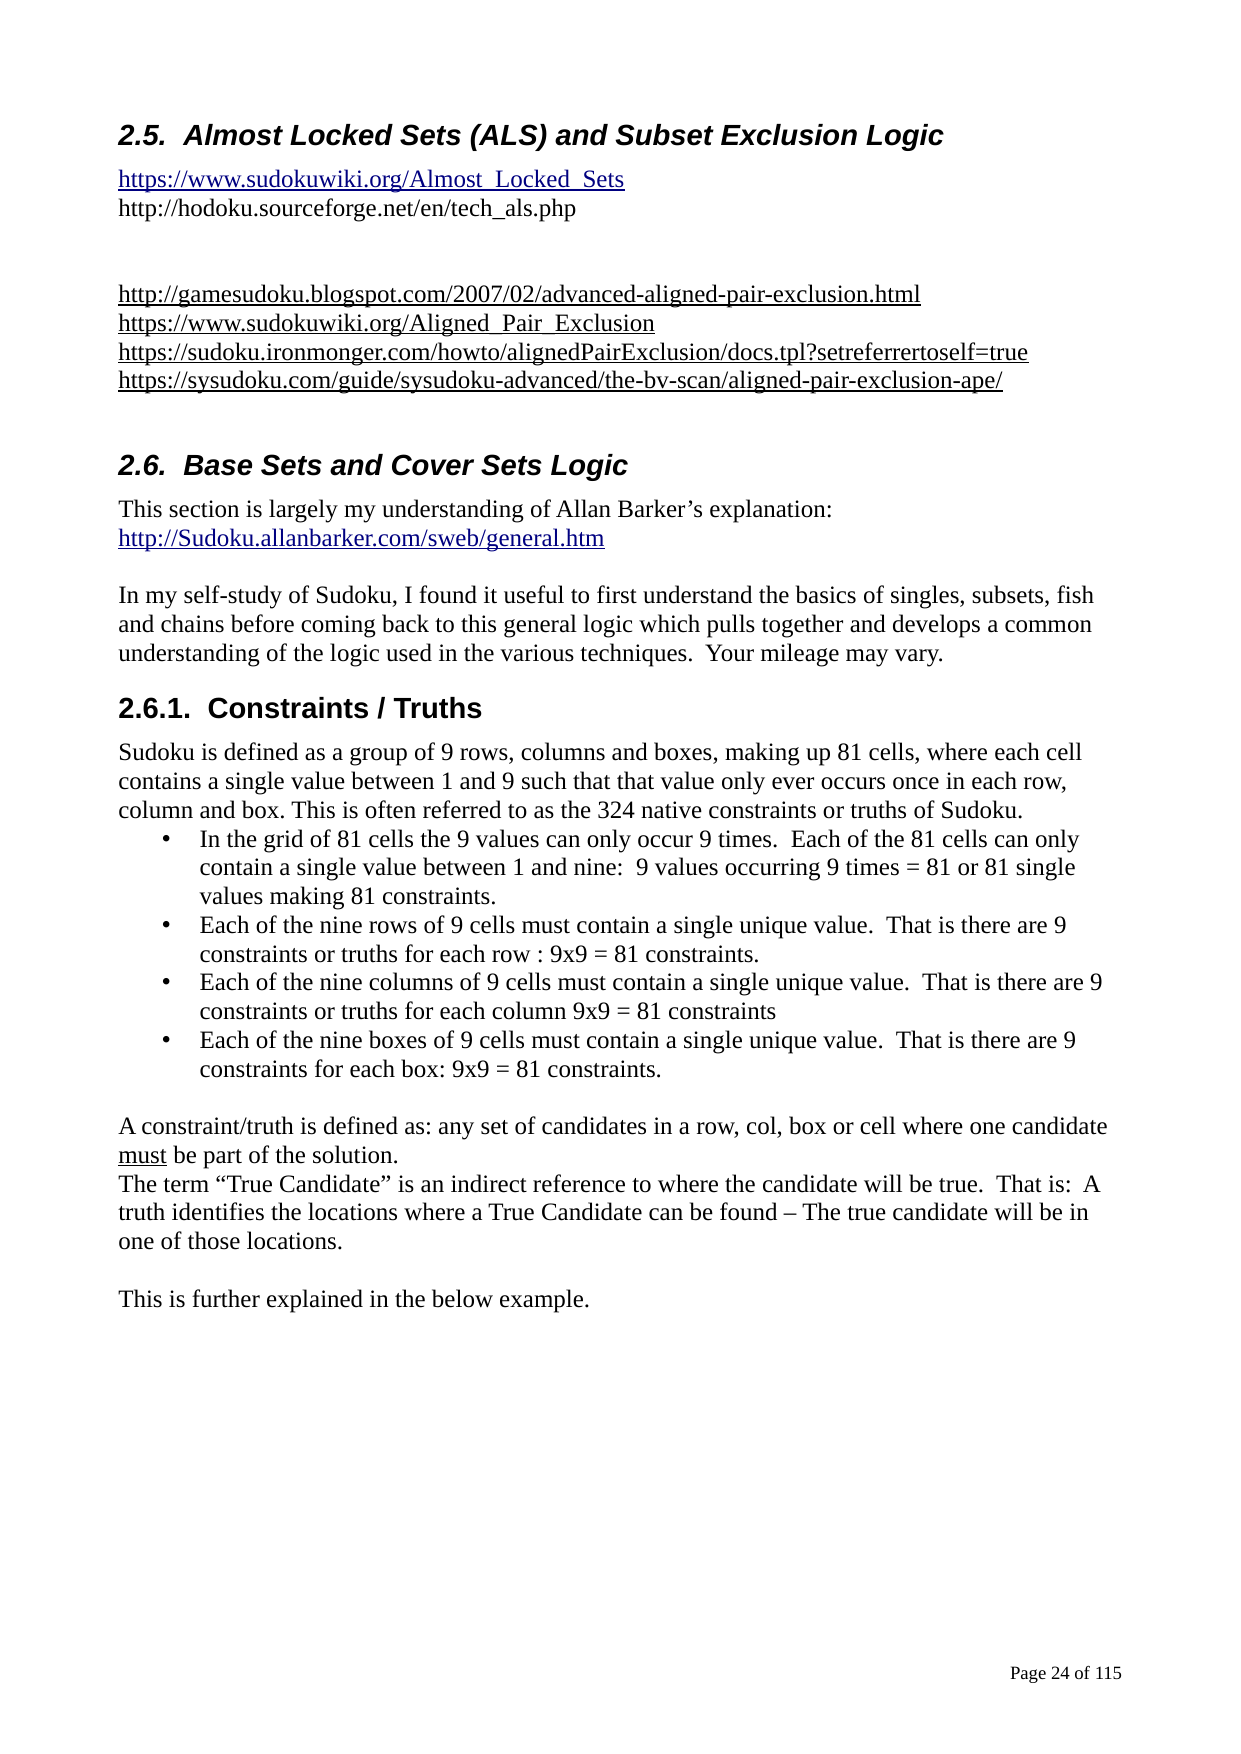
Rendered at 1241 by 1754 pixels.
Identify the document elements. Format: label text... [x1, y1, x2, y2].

text This section is largely my understanding of Allan Barker’s explanation: http://Sudoku.allanbarker.com/sweb/general.htm [118, 494, 1122, 551]
text https://sysudoku.com/guide/sysudoku-advanced/the-bv-scan/aligned-pair-exclusion-ape/ [118, 365, 1122, 394]
text A constraint/truth is defined as: any set of candidates in a row, col, box or cell where one candidate must be part of the solution. [118, 1111, 1122, 1169]
text The term “True Candidate” is an indirect reference to where the candidate will be true. That is: A truth identifies the locations where a True Candidate can be found – The true candidate will be in one of those locations. [118, 1169, 1122, 1255]
text https://www.sudokuwiki.org/Almost_Locked_Sets [118, 164, 1122, 193]
subtitle Base Sets and Cover Sets Logic [118, 448, 1122, 481]
subtitle Constraints / Truths [118, 691, 1122, 725]
text http://gamesudoku.blogspot.com/2007/02/advanced-aligned-pair-exclusion.html [118, 279, 1122, 308]
subtitle Almost Locked Sets (ALS) and Subset Exclusion Logic [118, 118, 1122, 152]
text https://sudoku.ironmonger.com/howto/alignedPairExclusion/docs.tpl?setreferrertoself=true [118, 337, 1122, 365]
text In my self-study of Sudoku, I found it useful to first understand the basics of singles, subsets, fish and chains before coming back to this general logic which pulls together and develops a common understanding of the logic used in the various techniques. Your mileage may vary. [118, 580, 1122, 666]
list Each of the nine boxes of 9 cells must contain a single unique value. That is there are 9 constraints for each box: 9x9 = 81 constraints. [162, 1025, 1122, 1082]
text Sudoku is defined as a group of 9 rows, columns and boxes, making up 81 cells, where each cell contains a single value between 1 and 9 such that that value only ever occurs once in each row, column and box. This is often referred to as the 324 native constraints or truths of Sudoku. [118, 737, 1122, 824]
list Each of the nine columns of 9 cells must contain a single unique value. That is there are 9 constraints or truths for each column 9x9 = 81 constraints [162, 967, 1122, 1025]
text http://hodoku.sourceforge.net/en/tech_als.php [118, 193, 1122, 222]
list Each of the nine rows of 9 cells must contain a single unique value. That is there are 9 constraints or truths for each row : 9x9 = 81 constraints. [162, 910, 1122, 967]
list In the grid of 81 cells the 9 values can only occur 9 times. Each of the 81 cells can only contain a single value between 1 and nine: 9 values occurring 9 times = 81 or 81 single values making 81 constraints. [162, 824, 1122, 910]
text This is further explained in the below example. [118, 1284, 1122, 1312]
text https://www.sudokuwiki.org/Aligned_Pair_Exclusion [118, 308, 1122, 337]
